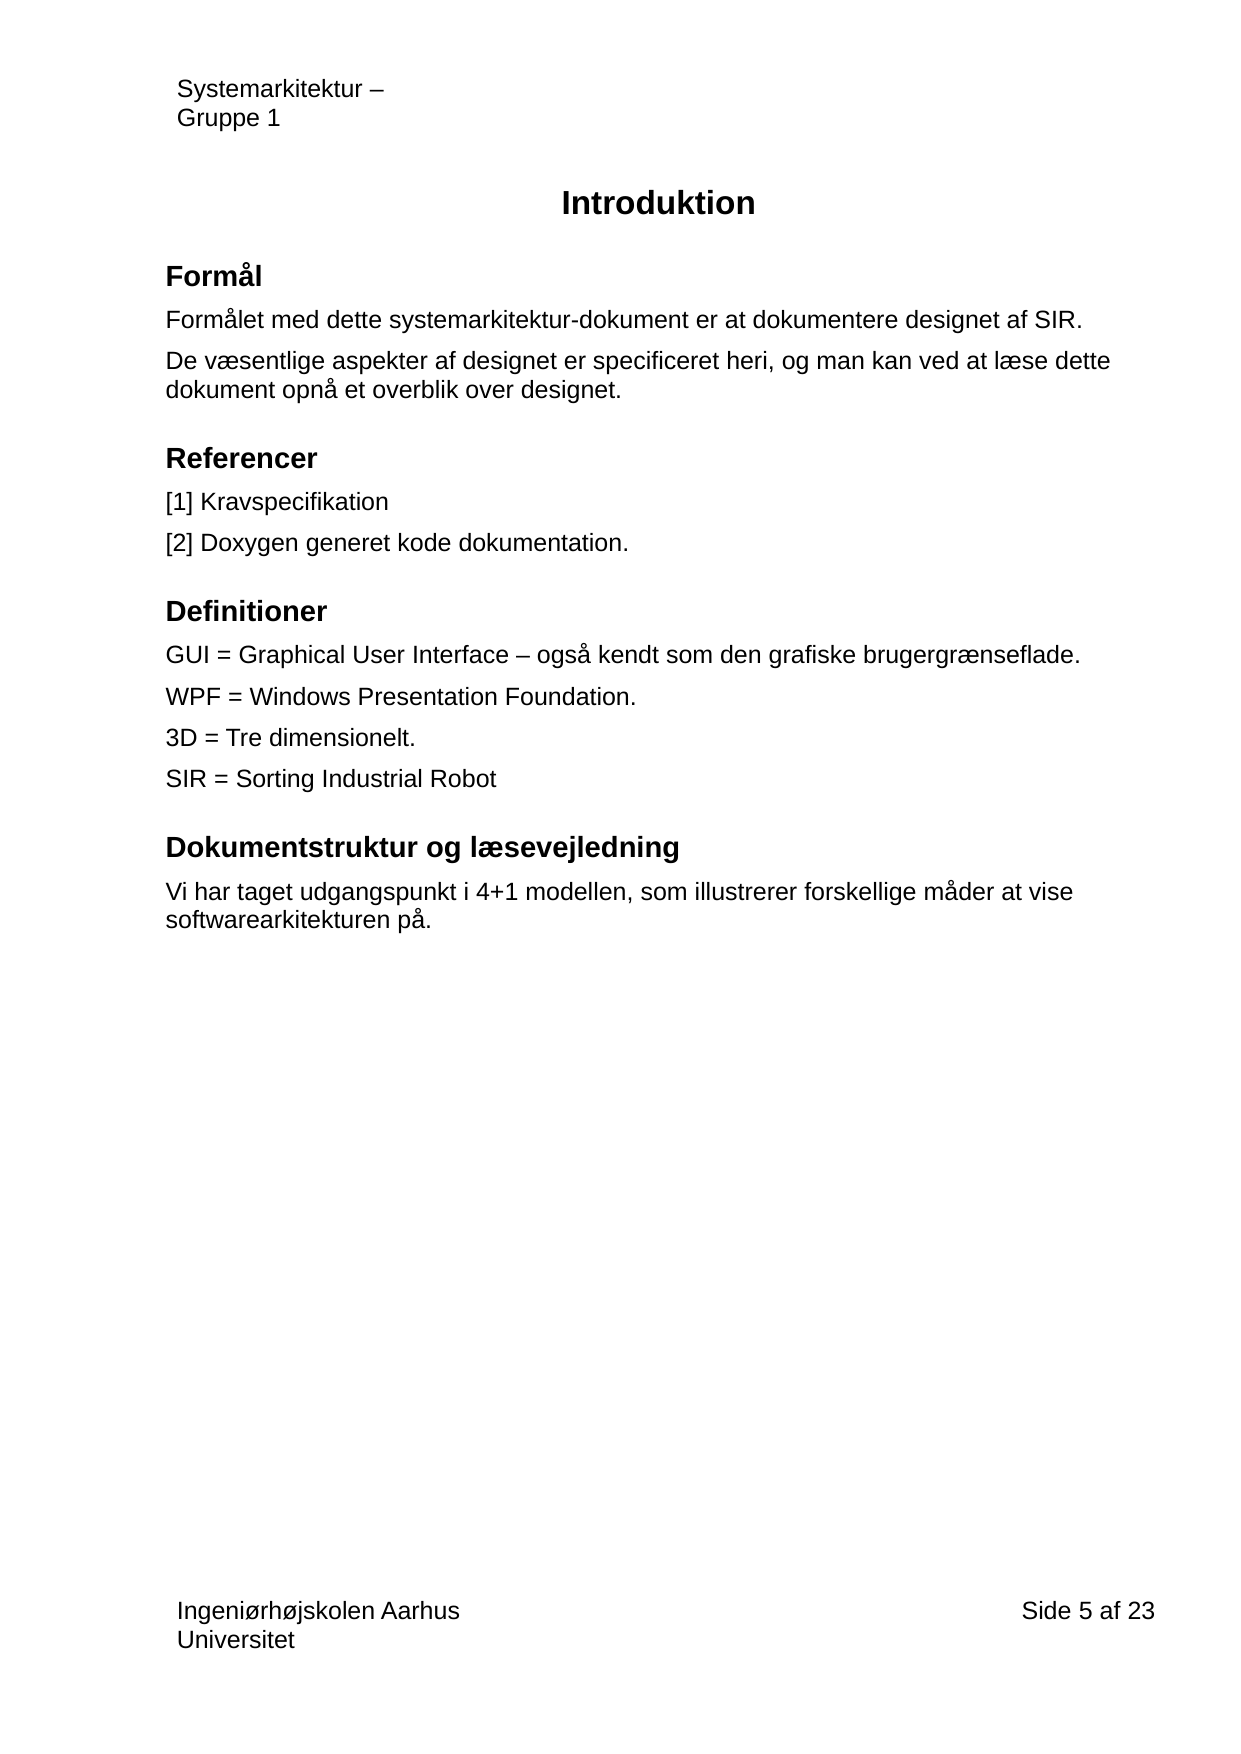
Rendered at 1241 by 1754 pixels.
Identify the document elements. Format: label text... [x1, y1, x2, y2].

text Formålet med dette systemarkitektur-dokument er at dokumentere designet af SIR. [165, 305, 1152, 333]
text [2] Doxygen generet kode dokumentation. [165, 528, 1152, 557]
text Vi har taget udgangspunkt i 4+1 modellen, som illustrerer forskellige måder at vise softwarearkitekturen på. [165, 877, 1152, 934]
text GUI = Graphical User Interface – også kendt som den grafiske brugergrænseflade. [165, 641, 1152, 669]
text 3D = Tre dimensionelt. [165, 723, 1152, 752]
text De væsentlige aspekter af designet er specificeret heri, og man kan ved at læse dette dokument opnå et overblik over designet. [165, 346, 1152, 403]
text SIR = Sorting Industrial Robot [165, 764, 1152, 793]
subtitle Referencer [165, 441, 1152, 474]
subtitle Dokumentstruktur og læsevejledning [165, 831, 1152, 864]
subtitle Introduktion [165, 183, 1152, 221]
subtitle Definitioner [165, 594, 1152, 628]
subtitle Formål [165, 259, 1152, 292]
text [1] Kravspecifikation [165, 487, 1152, 516]
text WPF = Windows Presentation Foundation. [165, 682, 1152, 711]
